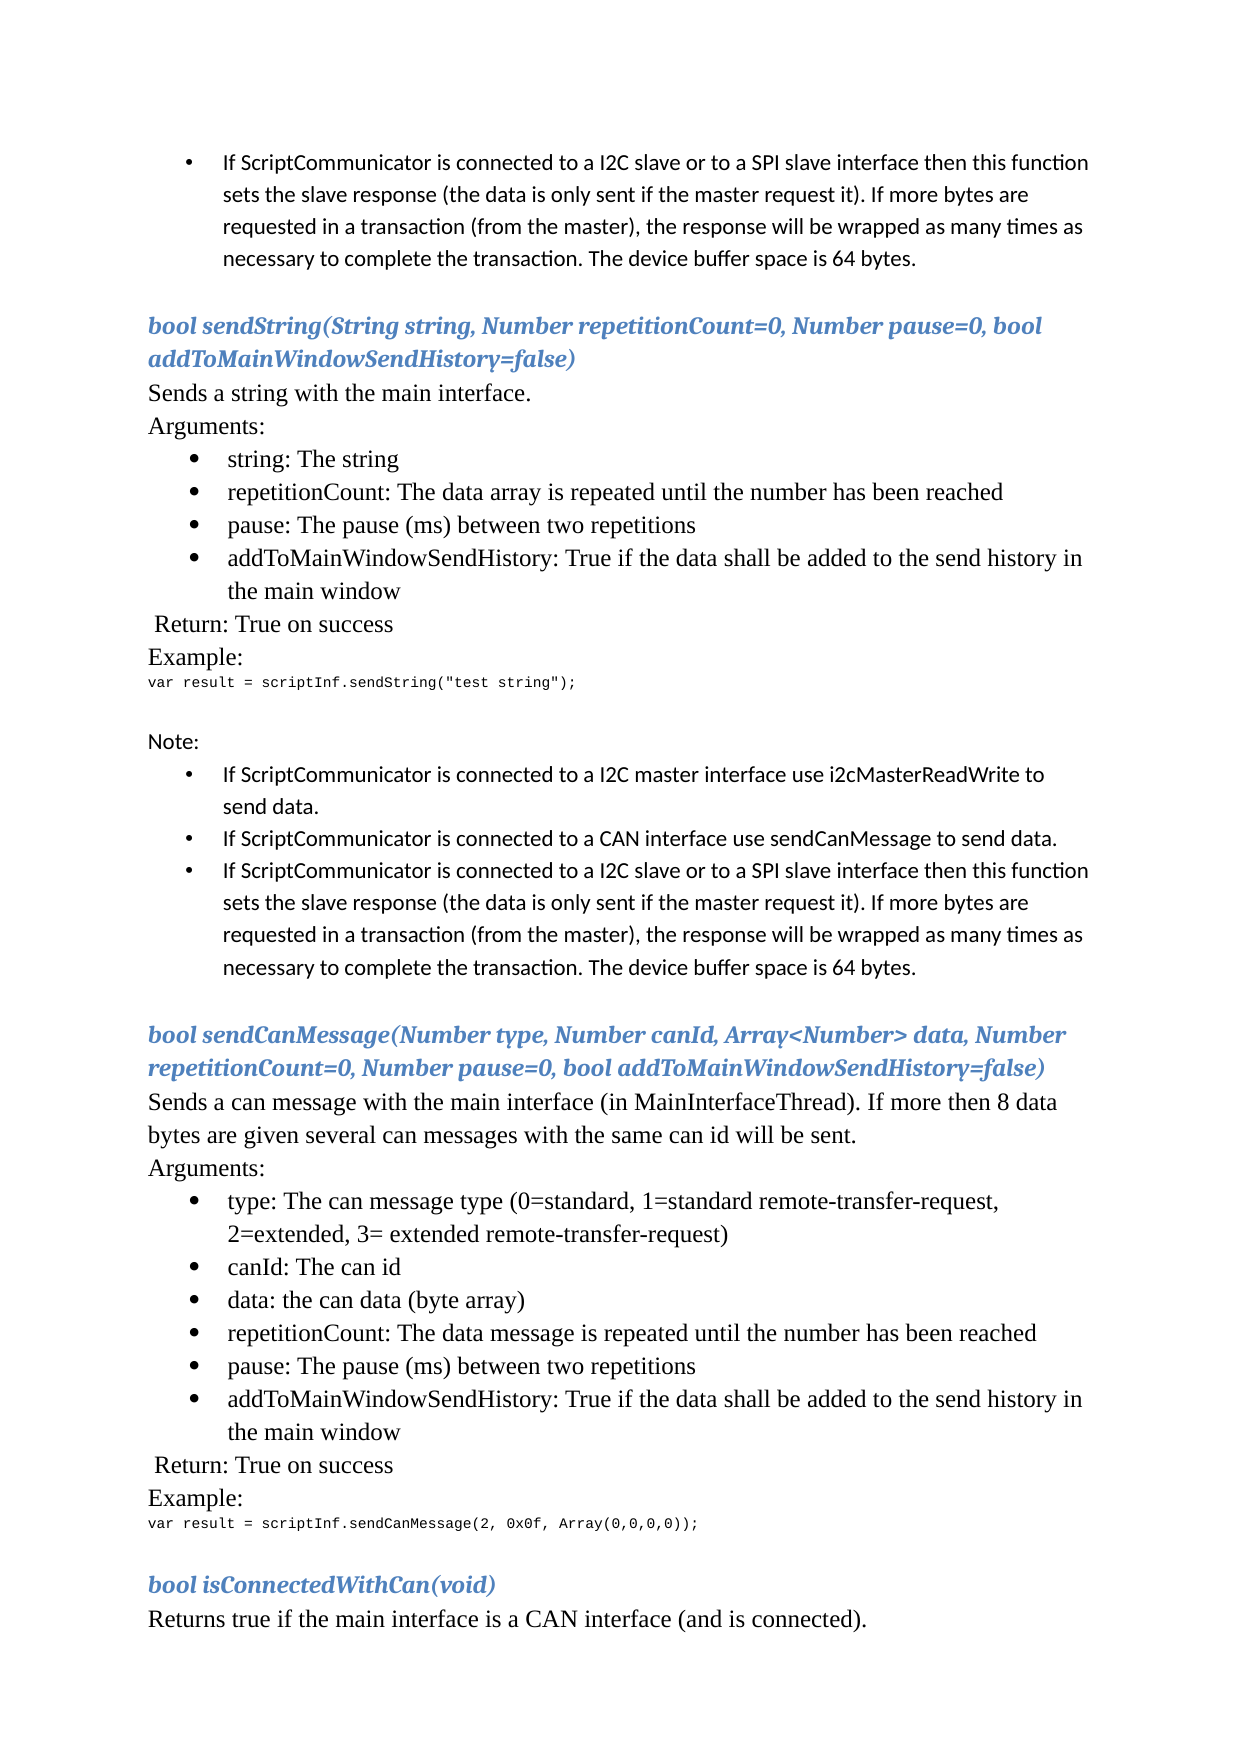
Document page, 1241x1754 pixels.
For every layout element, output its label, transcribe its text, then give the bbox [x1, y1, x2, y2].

list If ScriptCommunicator is connected to a CAN interface use sendCanMessage to send data. [185, 824, 1093, 852]
list repetitionCount: The data message is repeated until the number has been reached [190, 1318, 1093, 1347]
list addToMainWindowSendHistory: True if the data shall be added to the send history in the main window [190, 1384, 1093, 1446]
list If ScriptCommunicator is connected to a I2C master interface use i2cMasterReadWrite to send data. [185, 760, 1093, 820]
list addToMainWindowSendHistory: True if the data shall be added to the send history in the main window [190, 543, 1093, 605]
list type: The can message type (0=standard, 1=standard remote-transfer-request, 2=extended, 3= extended remote-transfer-request) [190, 1186, 1093, 1248]
subtitle bool sendString(String string, Number repetitionCount=0, Number pause=0, bool addToMainWindowSendHistory=false) [148, 312, 1093, 374]
text var result = scriptInf.sendCanMessage(2, 0x0f, Array(0,0,0,0)); [148, 1516, 1093, 1533]
text Return: True on success [148, 609, 1093, 638]
text Returns true if the main interface is a CAN interface (and is connected). [148, 1604, 1093, 1633]
text Sends a string with the main interface. [148, 378, 1093, 407]
list If ScriptCommunicator is connected to a I2C slave or to a SPI slave interface then this function sets the slave response (the data is only sent if the master request it). If more bytes are requested in a transaction (from the master), the response will be wrapped as many times as necessary to complete the transaction. The device buffer space is 64 bytes. [185, 148, 1093, 272]
subtitle bool isConnectedWithCan(void) [148, 1571, 1093, 1600]
list pause: The pause (ms) between two repetitions [190, 1351, 1093, 1380]
list If ScriptCommunicator is connected to a I2C slave or to a SPI slave interface then this function sets the slave response (the data is only sent if the master request it). If more bytes are requested in a transaction (from the master), the response will be wrapped as many times as necessary to complete the transaction. The device buffer space is 64 bytes. [185, 856, 1093, 981]
list canId: The can id [190, 1252, 1093, 1281]
text Example: [148, 1483, 1093, 1512]
list string: The string [190, 444, 1093, 473]
text Sends a can message with the main interface (in MainInterfaceThread). If more then 8 data bytes are given several can messages with the same can id will be sent. [148, 1087, 1093, 1149]
text var result = scriptInf.sendString("test string"); [148, 676, 1093, 692]
text Return: True on success [148, 1450, 1093, 1479]
text Arguments: [148, 411, 1093, 440]
text Note: [148, 727, 1093, 756]
subtitle bool sendCanMessage(Number type, Number canId, Array<Number> data, Number repetitionCount=0, Number pause=0, bool addToMainWindowSendHistory=false) [148, 1021, 1093, 1083]
list pause: The pause (ms) between two repetitions [190, 510, 1093, 539]
text Example: [148, 642, 1093, 671]
list repetitionCount: The data array is repeated until the number has been reached [190, 477, 1093, 506]
text Arguments: [148, 1153, 1093, 1182]
list data: the can data (byte array) [190, 1285, 1093, 1314]
